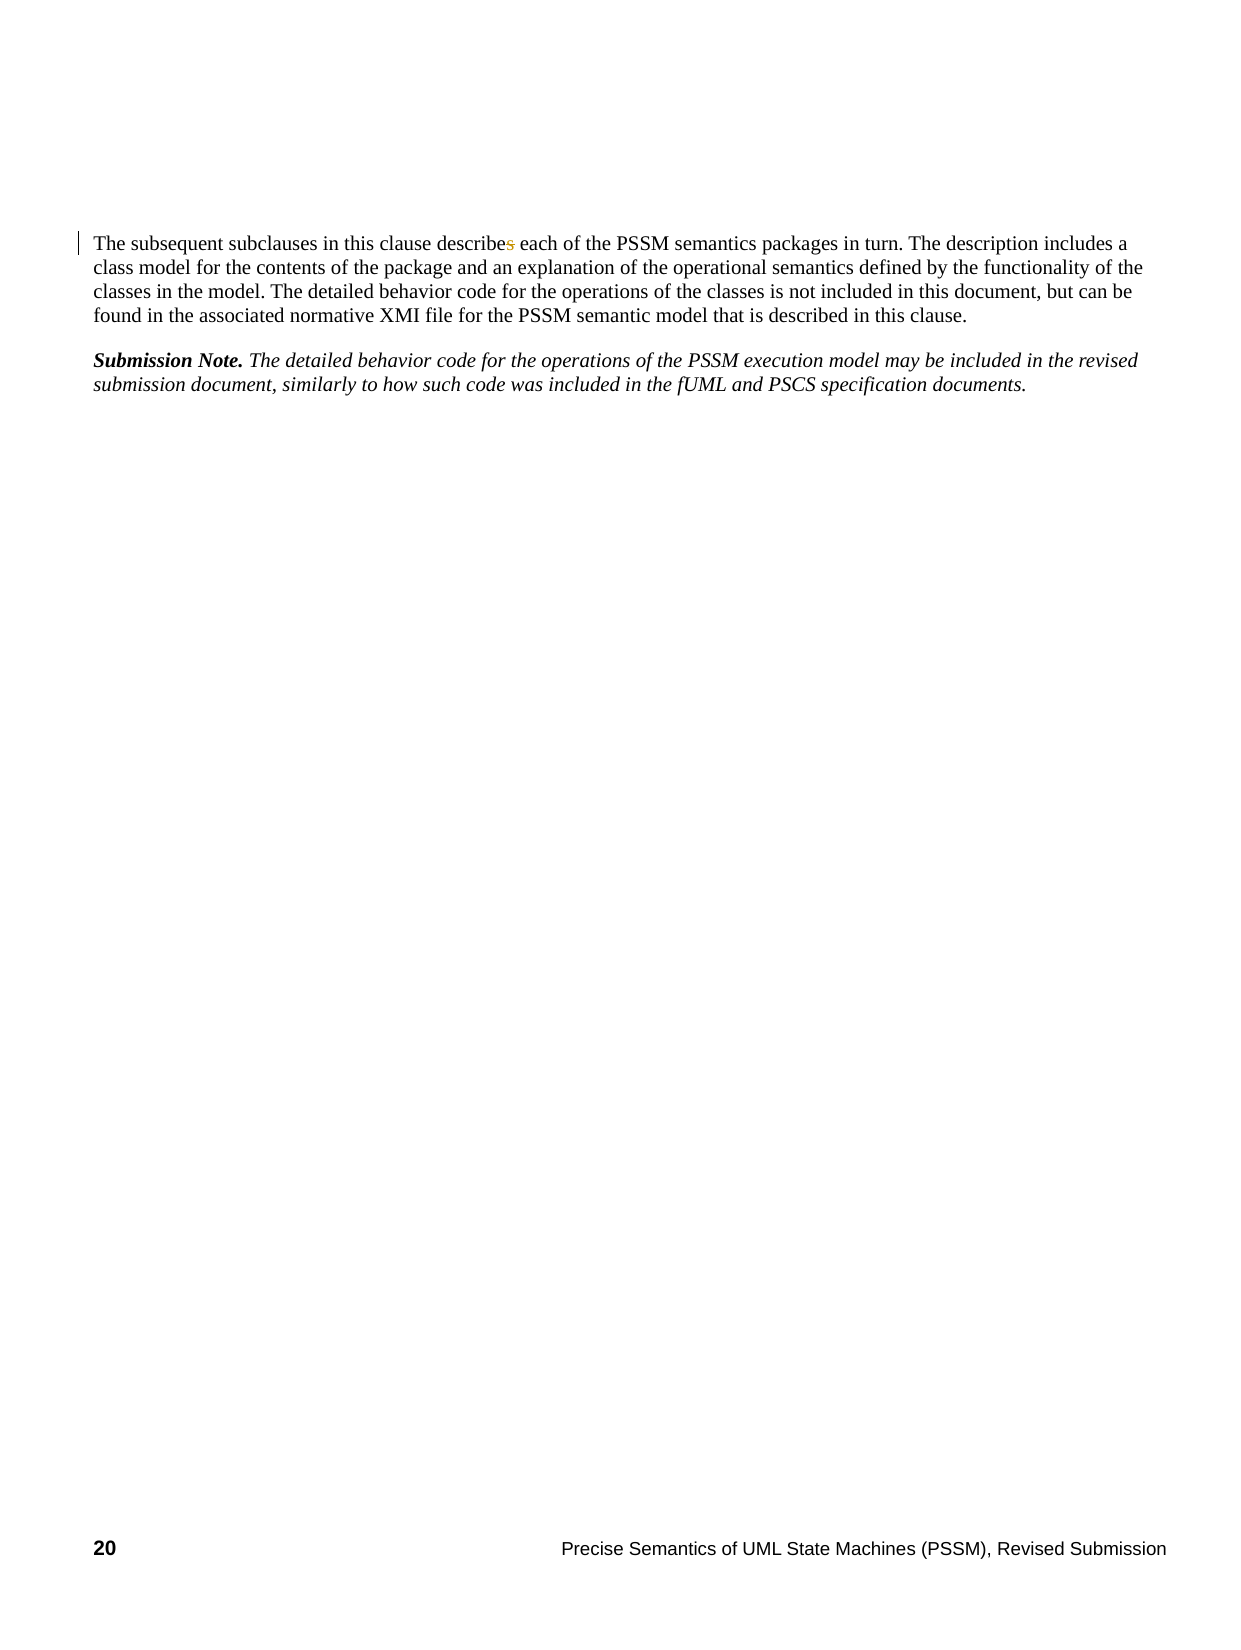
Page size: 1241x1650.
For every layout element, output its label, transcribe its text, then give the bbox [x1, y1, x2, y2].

text The subsequent subclauses in this clause describe each of the PSSM semantics packages in turn. The description includes a class model for the contents of the package and an explanation of the operational semantics defined by the functionality of the classes in the model. The detailed behavior code for the operations of the classes is not included in this document, but can be found in the associated normative XMI file for the PSSM semantic model that is described in this clause. [93, 231, 1164, 327]
text Submission Note. The detailed behavior code for the operations of the PSSM execution model may be included in the revised submission document, similarly to how such code was included in the fUML and PSCS specification documents. [93, 348, 1164, 396]
